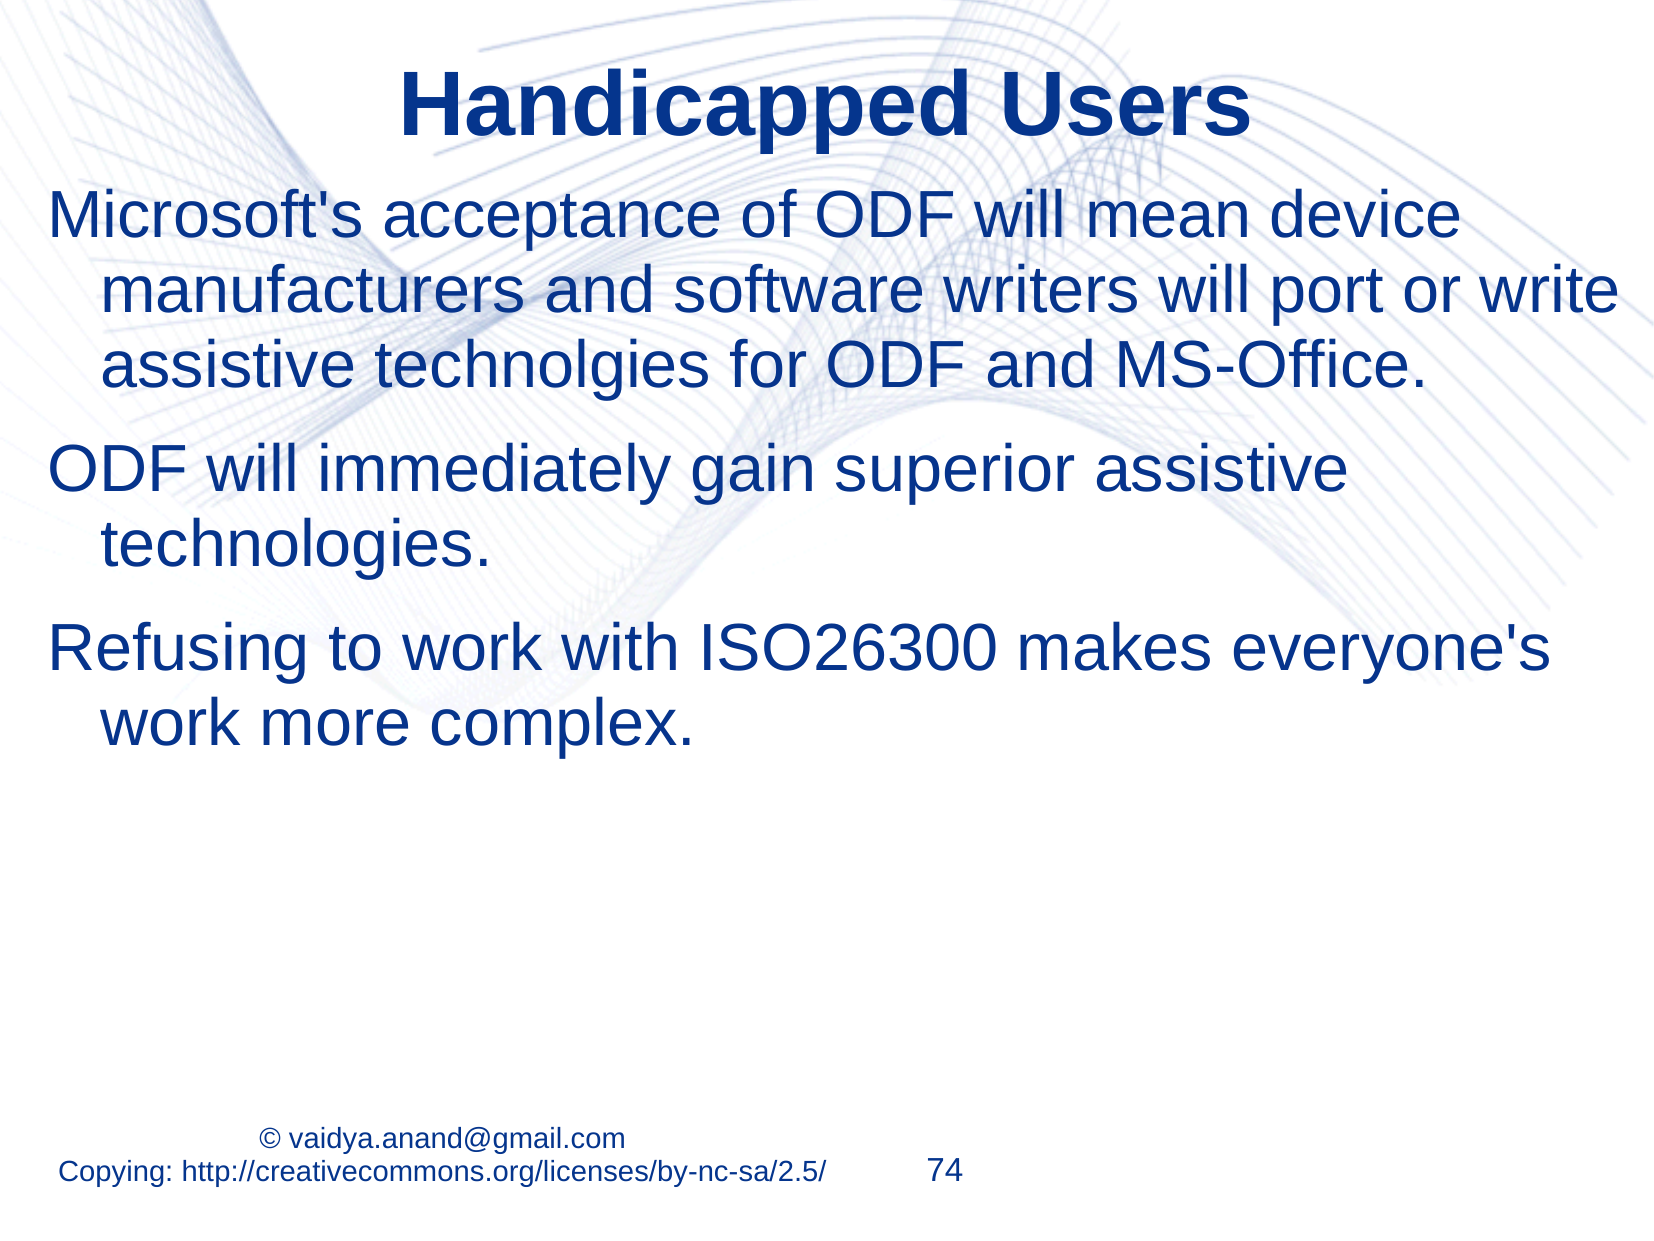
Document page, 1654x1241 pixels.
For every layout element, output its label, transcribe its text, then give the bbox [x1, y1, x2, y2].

title Handicapped Users [29, 36, 1625, 170]
list Microsoft's acceptance of ODF will mean device manufacturers and software writers will port or write assistive technolgies for ODF and MS-Office. ODF will immediately gain superior assistive technologies. Refusing to work with ISO26300 makes everyone's work more complex. [29, 177, 1625, 1108]
picture [0, 0, 1654, 1241]
